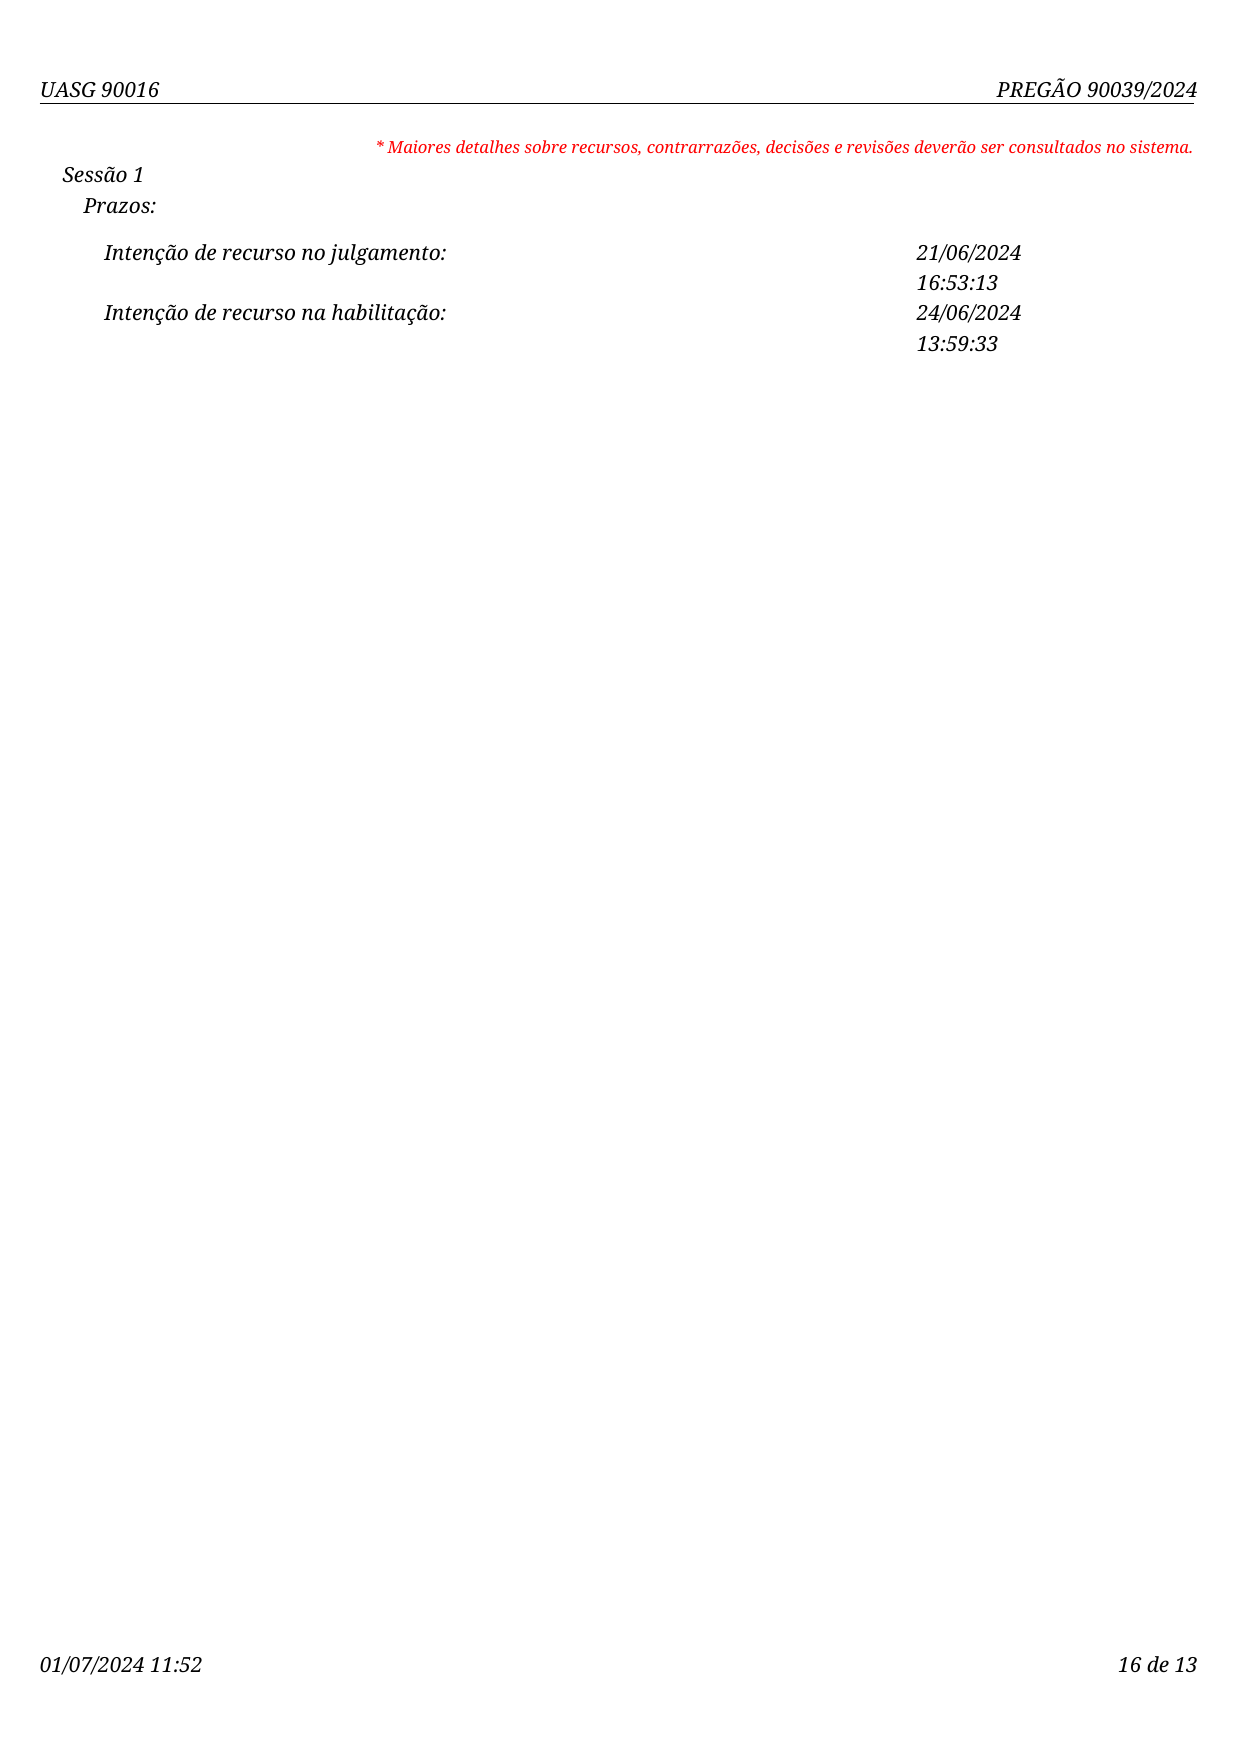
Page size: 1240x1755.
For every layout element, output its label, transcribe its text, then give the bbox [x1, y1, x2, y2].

text Sessão 1 [62, 160, 1200, 188]
table_cell 24/06/2024 13:59:33 [917, 299, 1085, 359]
table_header [917, 191, 1085, 238]
table_cell 21/06/2024 16:53:13 [917, 238, 1085, 298]
table_cell Intenção de recurso no julgamento: [83, 238, 917, 298]
table_header Prazos: [83, 191, 917, 238]
table_cell Intenção de recurso na habilitação: [83, 299, 917, 359]
text * Maiores detalhes sobre recursos, contrarrazões, decisões e revisões deverão ser consultados no sistema. [39, 136, 1196, 158]
